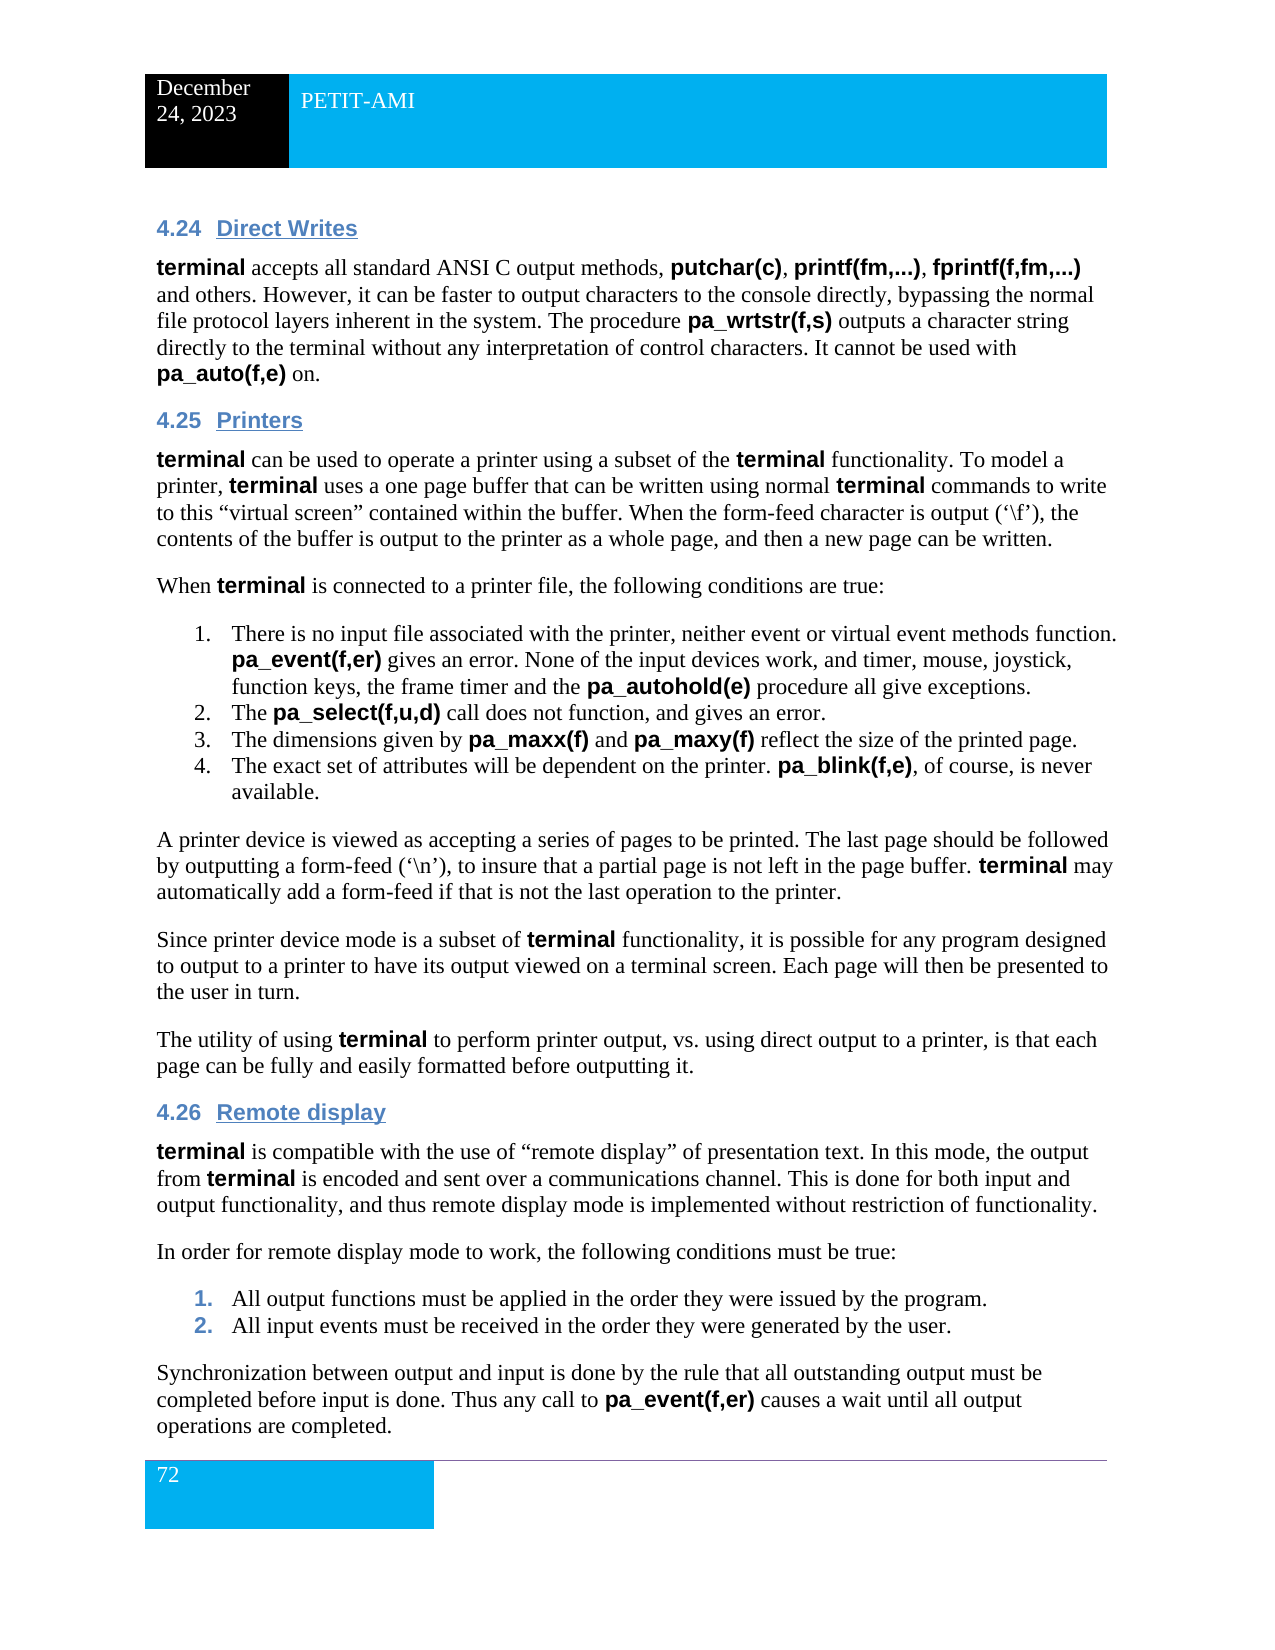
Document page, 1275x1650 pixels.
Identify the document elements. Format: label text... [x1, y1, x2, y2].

list There is no input file associated with the printer, neither event or virtual event methods function. pa_event(f,er) gives an error. None of the input devices work, and timer, mouse, joystick, function keys, the frame timer and the pa_autohold(e) procedure all give exceptions. [194, 620, 1118, 699]
text Synchronization between output and input is done by the rule that all outstanding output must be completed before input is done. Thus any call to pa_event(f,er) causes a wait until all output operations are completed. [156, 1359, 1118, 1438]
list The exact set of attributes will be dependent on the printer. pa_blink(f,e), of course, is never available. [194, 752, 1118, 805]
subtitle Remote display [156, 1099, 1118, 1126]
list All output functions must be applied in the order they were issued by the program. [194, 1285, 1118, 1312]
text Since printer device mode is a subset of terminal functionality, it is possible for any program designed to output to a printer to have its output viewed on a terminal screen. Each page will then be presented to the user in turn. [156, 926, 1118, 1005]
list All input events must be received in the order they were generated by the user. [194, 1312, 1118, 1338]
text terminal accepts all standard ANSI C output methods, putchar(c), printf(fm,...), fprintf(f,fm,...) and others. However, it can be faster to output characters to the console directly, bypassing the normal file protocol layers inherent in the system. The procedure pa_wrtstr(f,s) outputs a character string directly to the terminal without any interpretation of control characters. It cannot be used with pa_auto(f,e) on. [156, 254, 1118, 386]
subtitle Direct Writes [156, 215, 1118, 242]
text The utility of using terminal to perform printer output, vs. using direct output to a printer, is that each page can be fully and easily formatted before outputting it. [156, 1026, 1118, 1078]
list The dimensions given by pa_maxx(f) and pa_maxy(f) reflect the size of the printed page. [194, 726, 1118, 752]
list The pa_select(f,u,d) call does not function, and gives an error. [194, 699, 1118, 726]
subtitle Printers [156, 407, 1118, 433]
text In order for remote display mode to work, the following conditions must be true: [156, 1238, 1118, 1264]
text terminal is compatible with the use of “remote display” of presentation text. In this mode, the output from terminal is encoded and sent over a communications channel. This is done for both input and output functionality, and thus remote display mode is implemented without restriction of functionality. [156, 1138, 1118, 1217]
text When terminal is connected to a printer file, the following conditions are true: [156, 572, 1118, 599]
text terminal can be used to operate a printer using a subset of the terminal functionality. To model a printer, terminal uses a one page buffer that can be written using normal terminal commands to write to this “virtual screen” contained within the buffer. When the form-feed character is output (‘\f’), the contents of the buffer is output to the printer as a whole page, and then a new page can be written. [156, 446, 1118, 552]
text A printer device is viewed as accepting a series of pages to be printed. The last page should be followed by outputting a form-feed (‘\n’), to insure that a partial page is not left in the page buffer. terminal may automatically add a form-feed if that is not the last operation to the printer. [156, 826, 1118, 905]
